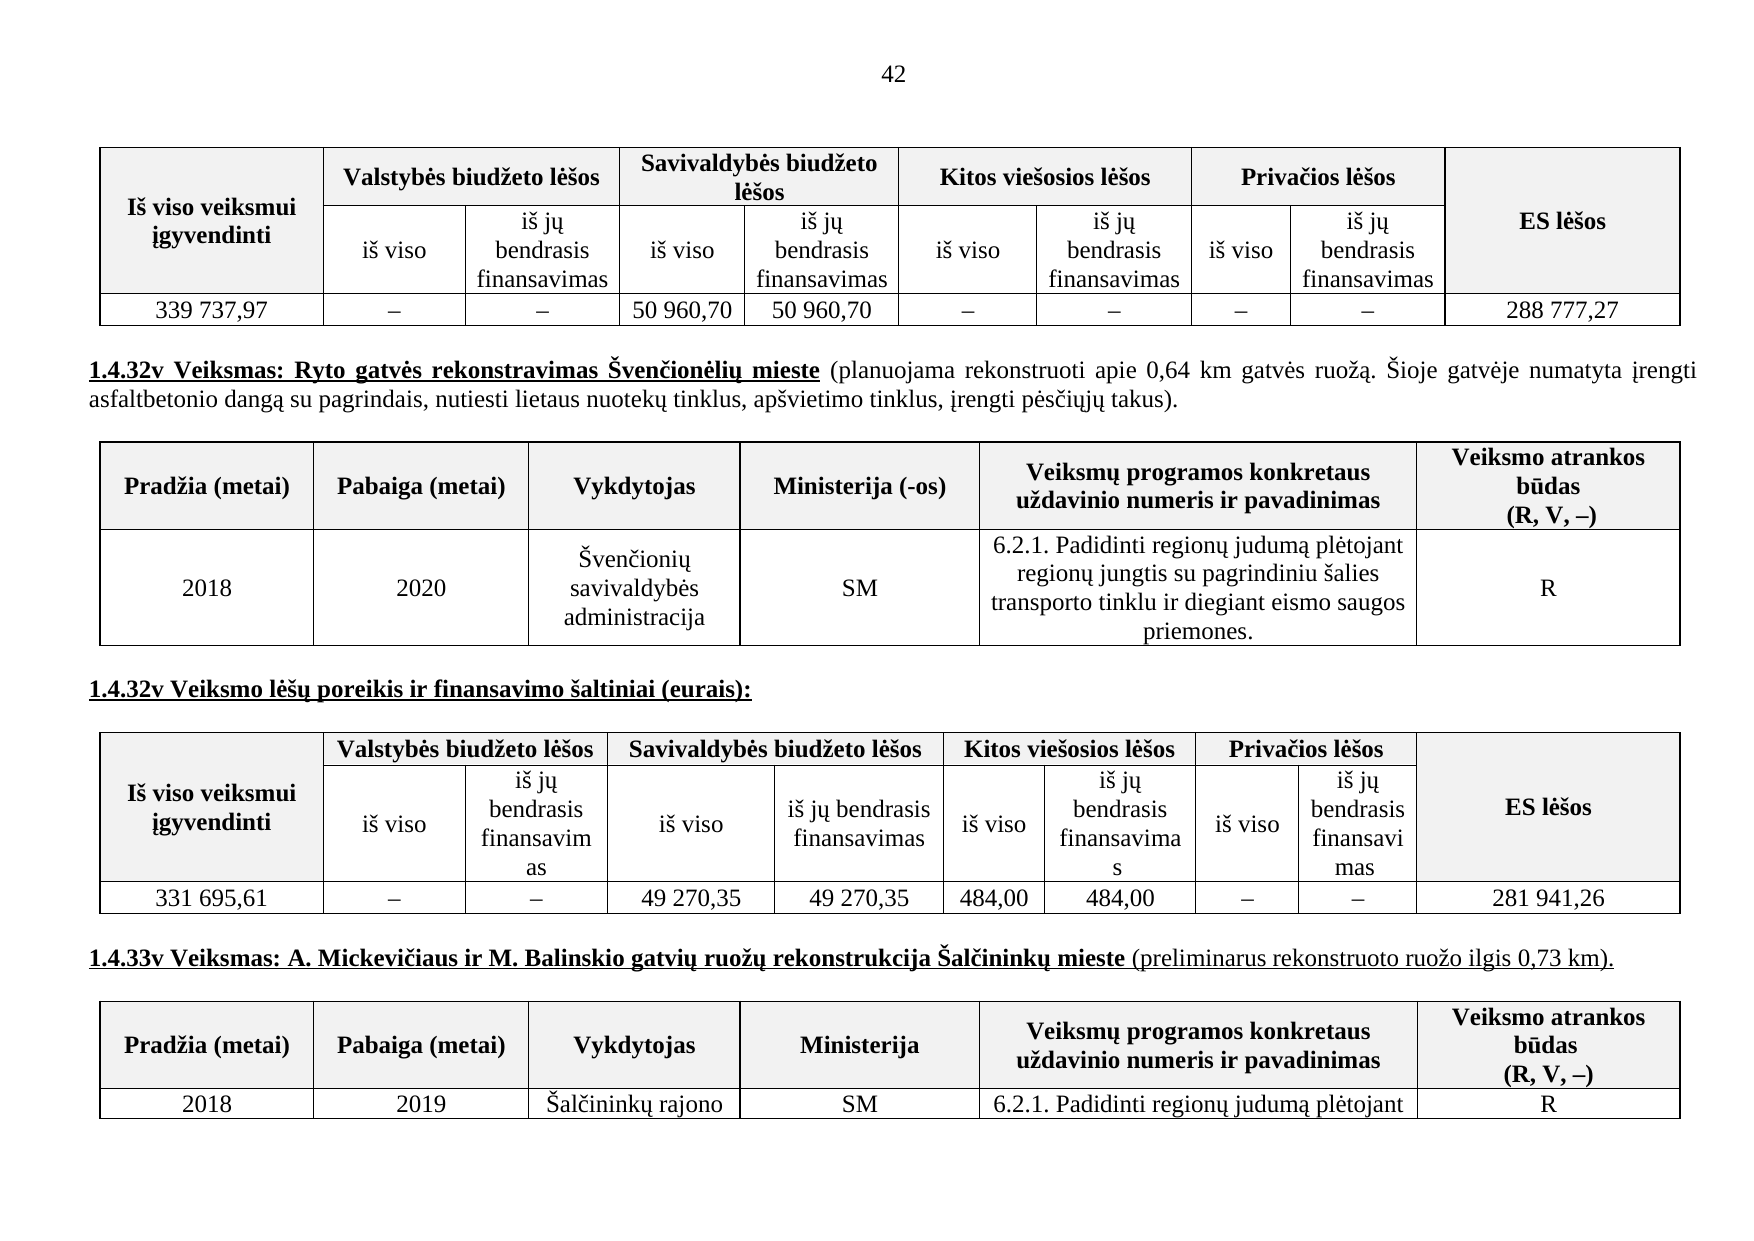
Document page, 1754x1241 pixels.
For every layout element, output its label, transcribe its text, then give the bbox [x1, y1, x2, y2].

table_cell iš jų bendrasis finansavimas [1037, 206, 1191, 293]
table_cell 331 695,61 [101, 882, 323, 913]
table_cell iš viso [324, 766, 465, 881]
table_cell iš jų bendrasis finansavimas [745, 206, 898, 293]
table_cell 2020 [314, 530, 528, 645]
table_header Kitos viešosios lėšos [899, 148, 1191, 205]
table_cell 339 737,97 [101, 294, 323, 325]
table_cell 2019 [314, 1089, 528, 1118]
table_header Savivaldybės biudžeto lėšos [608, 733, 943, 764]
table_cell 49 270,35 [608, 882, 774, 913]
table_cell R [1417, 530, 1679, 645]
table_cell iš viso [324, 206, 465, 293]
table_cell 484,00 [1045, 882, 1195, 913]
table_cell iš viso [944, 766, 1044, 881]
table_cell iš jų bendrasis finansavimas [1291, 206, 1444, 293]
table_cell iš viso [1196, 766, 1298, 881]
table_cell iš jų bendrasis finansavimas [1045, 766, 1195, 881]
table_cell iš viso [1192, 206, 1290, 293]
table_header Privačios lėšos [1192, 148, 1444, 205]
table_cell Švenčionių savivaldybės administracija [529, 530, 739, 645]
table_cell – [466, 294, 619, 325]
table_header Veiksmo atrankos būdas (R, V, –) [1417, 443, 1679, 529]
table_header Vykdytojas [529, 443, 739, 529]
table_cell iš viso [620, 206, 744, 293]
table_cell 50 960,70 [745, 294, 898, 325]
table_cell – [899, 294, 1036, 325]
table_cell 6.2.1. Padidinti regionų judumą plėtojant [980, 1089, 1417, 1118]
table_header Pradžia (metai) [101, 443, 313, 529]
table_header Veiksmų programos konkretaus uždavinio numeris ir pavadinimas [980, 443, 1416, 529]
table_cell Šalčininkų rajono [529, 1089, 739, 1118]
table_cell 6.2.1. Padidinti regionų judumą plėtojant regionų jungtis su pagrindiniu šalies transporto tinklu ir diegiant eismo saugos priemones. [980, 530, 1416, 645]
text 1.4.32v Veiksmas: Ryto gatvės rekonstravimas Švenčionėlių mieste (planuojama rekonstruoti apie 0,64 km gatvės ruožą. Šioje gatvėje numatyta įrengti asfaltbetonio dangą su pagrindais, nutiesti lietaus nuotekų tinklus, apšvietimo tinklus, įrengti pėsčiųjų takus). [89, 355, 1698, 413]
table_cell R [1418, 1089, 1679, 1118]
table_header ES lėšos [1446, 148, 1679, 293]
table_cell – [466, 882, 607, 913]
table_cell SM [741, 1089, 979, 1118]
table_header Privačios lėšos [1196, 733, 1416, 764]
table_cell iš jų bendrasis finansavimas [466, 766, 607, 881]
table_cell iš jų bendrasis finansavimas [1299, 766, 1416, 881]
table_cell – [324, 882, 465, 913]
table_cell iš jų bendrasis finansavimas [466, 206, 619, 293]
table_cell 281 941,26 [1417, 882, 1679, 913]
table_cell – [324, 294, 465, 325]
table_header Iš viso veiksmui įgyvendinti [101, 733, 323, 881]
table_cell – [1192, 294, 1290, 325]
table_cell 484,00 [944, 882, 1044, 913]
table_header Valstybės biudžeto lėšos [324, 148, 619, 205]
table_cell 50 960,70 [620, 294, 744, 325]
table_header Ministerija [741, 1002, 979, 1088]
table_cell – [1037, 294, 1191, 325]
table_header Pabaiga (metai) [314, 443, 528, 529]
table_header Iš viso veiksmui įgyvendinti [101, 148, 323, 293]
table_header Veiksmų programos konkretaus uždavinio numeris ir pavadinimas [980, 1002, 1417, 1088]
table_cell iš viso [899, 206, 1036, 293]
table_header Valstybės biudžeto lėšos [324, 733, 607, 764]
text 1.4.33v Veiksmas: A. Mickevičiaus ir M. Balinskio gatvių ruožų rekonstrukcija Šalčininkų mieste (preliminarus rekonstruoto ruožo ilgis 0,73 km). [89, 943, 1698, 972]
table_cell SM [741, 530, 979, 645]
table_cell – [1299, 882, 1416, 913]
table_cell – [1196, 882, 1298, 913]
table_header Savivaldybės biudžeto lėšos [620, 148, 898, 205]
table_cell – [1291, 294, 1444, 325]
table_cell 2018 [101, 1089, 313, 1118]
table_header Kitos viešosios lėšos [944, 733, 1195, 764]
table_header Ministerija (-os) [741, 443, 979, 529]
table_header Pradžia (metai) [101, 1002, 313, 1088]
table_cell 288 777,27 [1446, 294, 1679, 325]
text 1.4.32v Veiksmo lėšų poreikis ir finansavimo šaltiniai (eurais): [89, 674, 1698, 703]
table_cell 2018 [101, 530, 313, 645]
table_header Veiksmo atrankos būdas (R, V, –) [1418, 1002, 1679, 1088]
table_cell iš jų bendrasis finansavimas [775, 766, 943, 881]
table_cell iš viso [608, 766, 774, 881]
table_cell 49 270,35 [775, 882, 943, 913]
table_header Vykdytojas [529, 1002, 739, 1088]
table_header Pabaiga (metai) [314, 1002, 528, 1088]
table_header ES lėšos [1417, 733, 1679, 881]
